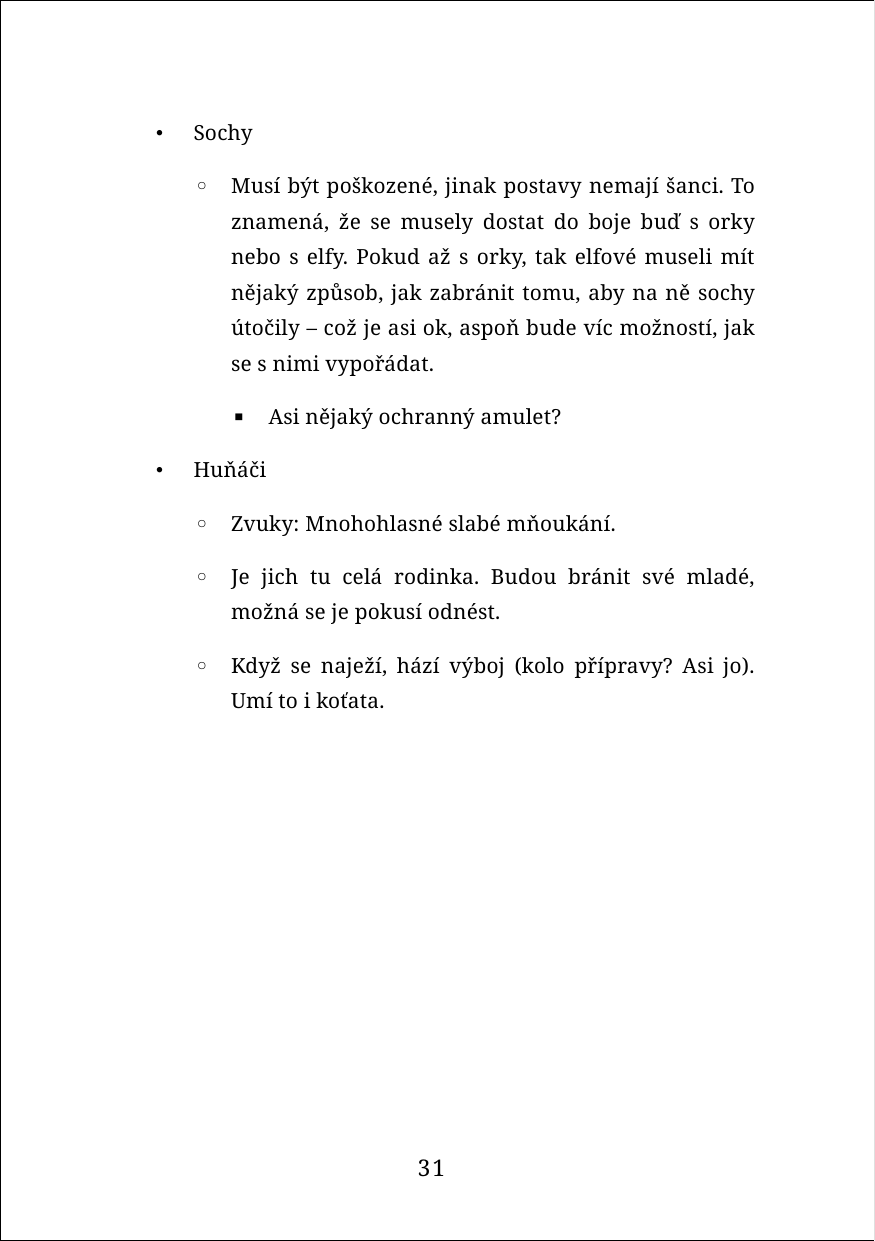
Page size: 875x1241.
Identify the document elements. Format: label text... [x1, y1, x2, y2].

list Huňáči [156, 456, 756, 484]
list Musí být poškozené, jinak postavy nemají šanci. To znamená, že se musely dostat do boje buď s orky nebo s elfy. Pokud až s orky, tak elfové museli mít nějaký způsob, jak zabránit tomu, aby na ně sochy útočily – což je asi ok, aspoň bude víc možností, jak se s nimi vypořádat. [193, 171, 756, 377]
list Je jich tu celá rodinka. Budou bránit své mladé, možná se je pokusí odnést. [193, 562, 756, 626]
list Když se naježí, hází výboj (kolo přípravy? Asi jo). Umí to i koťata. [193, 651, 756, 715]
list Sochy [156, 118, 756, 147]
list Zvuky: Mnohohlasné slabé mňoukání. [193, 509, 756, 537]
list Asi nějaký ochranný amulet? [231, 402, 756, 431]
